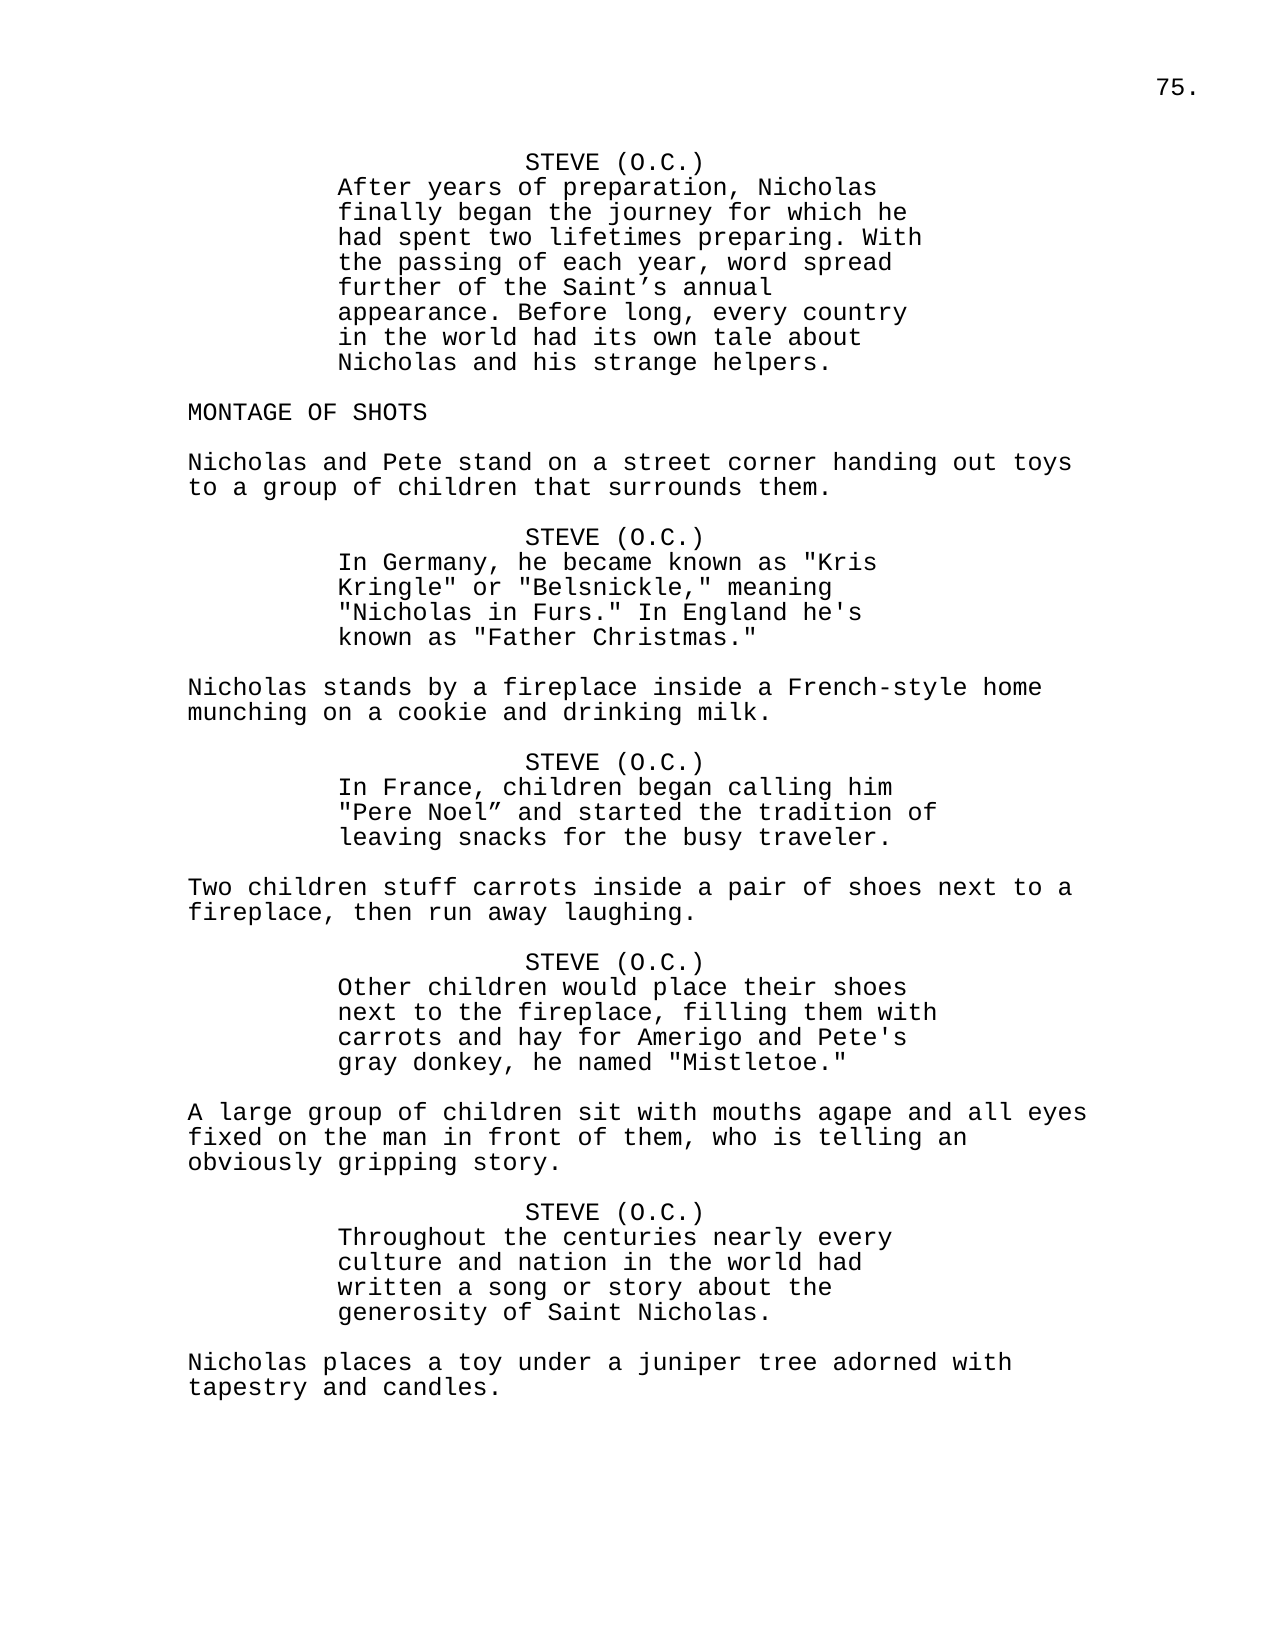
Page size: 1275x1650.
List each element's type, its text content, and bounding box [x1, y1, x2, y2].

text Steve (O.C.) [525, 950, 1087, 975]
text Nicholas and Pete stand on a street corner handing out toys to a group of children that surrounds them. [187, 450, 1087, 500]
text Steve (O.C.) [525, 1200, 1087, 1225]
text A large group of children sit with mouths agape and all eyes fixed on the man in front of them, who is telling an obviously gripping story. [187, 1100, 1087, 1175]
text Steve (O.C.) [525, 150, 1087, 175]
text Nicholas places a toy under a juniper tree adorned with tapestry and candles. [187, 1350, 1087, 1400]
text After years of preparation, Nicholas finally began the journey for which he had spent two lifetimes preparing. With the passing of each year, word spread further of the Saint’s annual appearance. Before long, every country in the world had its own tale about Nicholas and his strange helpers. [337, 175, 937, 375]
text Steve (O.C.) [525, 750, 1087, 775]
text Nicholas stands by a fireplace inside a French-style home munching on a cookie and drinking milk. [187, 675, 1087, 725]
text Two children stuff carrots inside a pair of shoes next to a fireplace, then run away laughing. [187, 875, 1087, 925]
text In Germany, he became known as "Kris Kringle" or "Belsnickle," meaning "Nicholas in Furs." In England he's known as "Father Christmas." [337, 550, 937, 650]
subtitle Montage of shots [187, 400, 1087, 425]
text Throughout the centuries nearly every culture and nation in the world had written a song or story about the generosity of Saint Nicholas. [337, 1225, 937, 1325]
text Steve (O.C.) [525, 525, 1087, 550]
text In France, children began calling him "Pere Noel” and started the tradition of leaving snacks for the busy traveler. [337, 775, 937, 850]
text Other children would place their shoes next to the fireplace, filling them with carrots and hay for Amerigo and Pete's gray donkey, he named "Mistletoe." [337, 975, 937, 1075]
